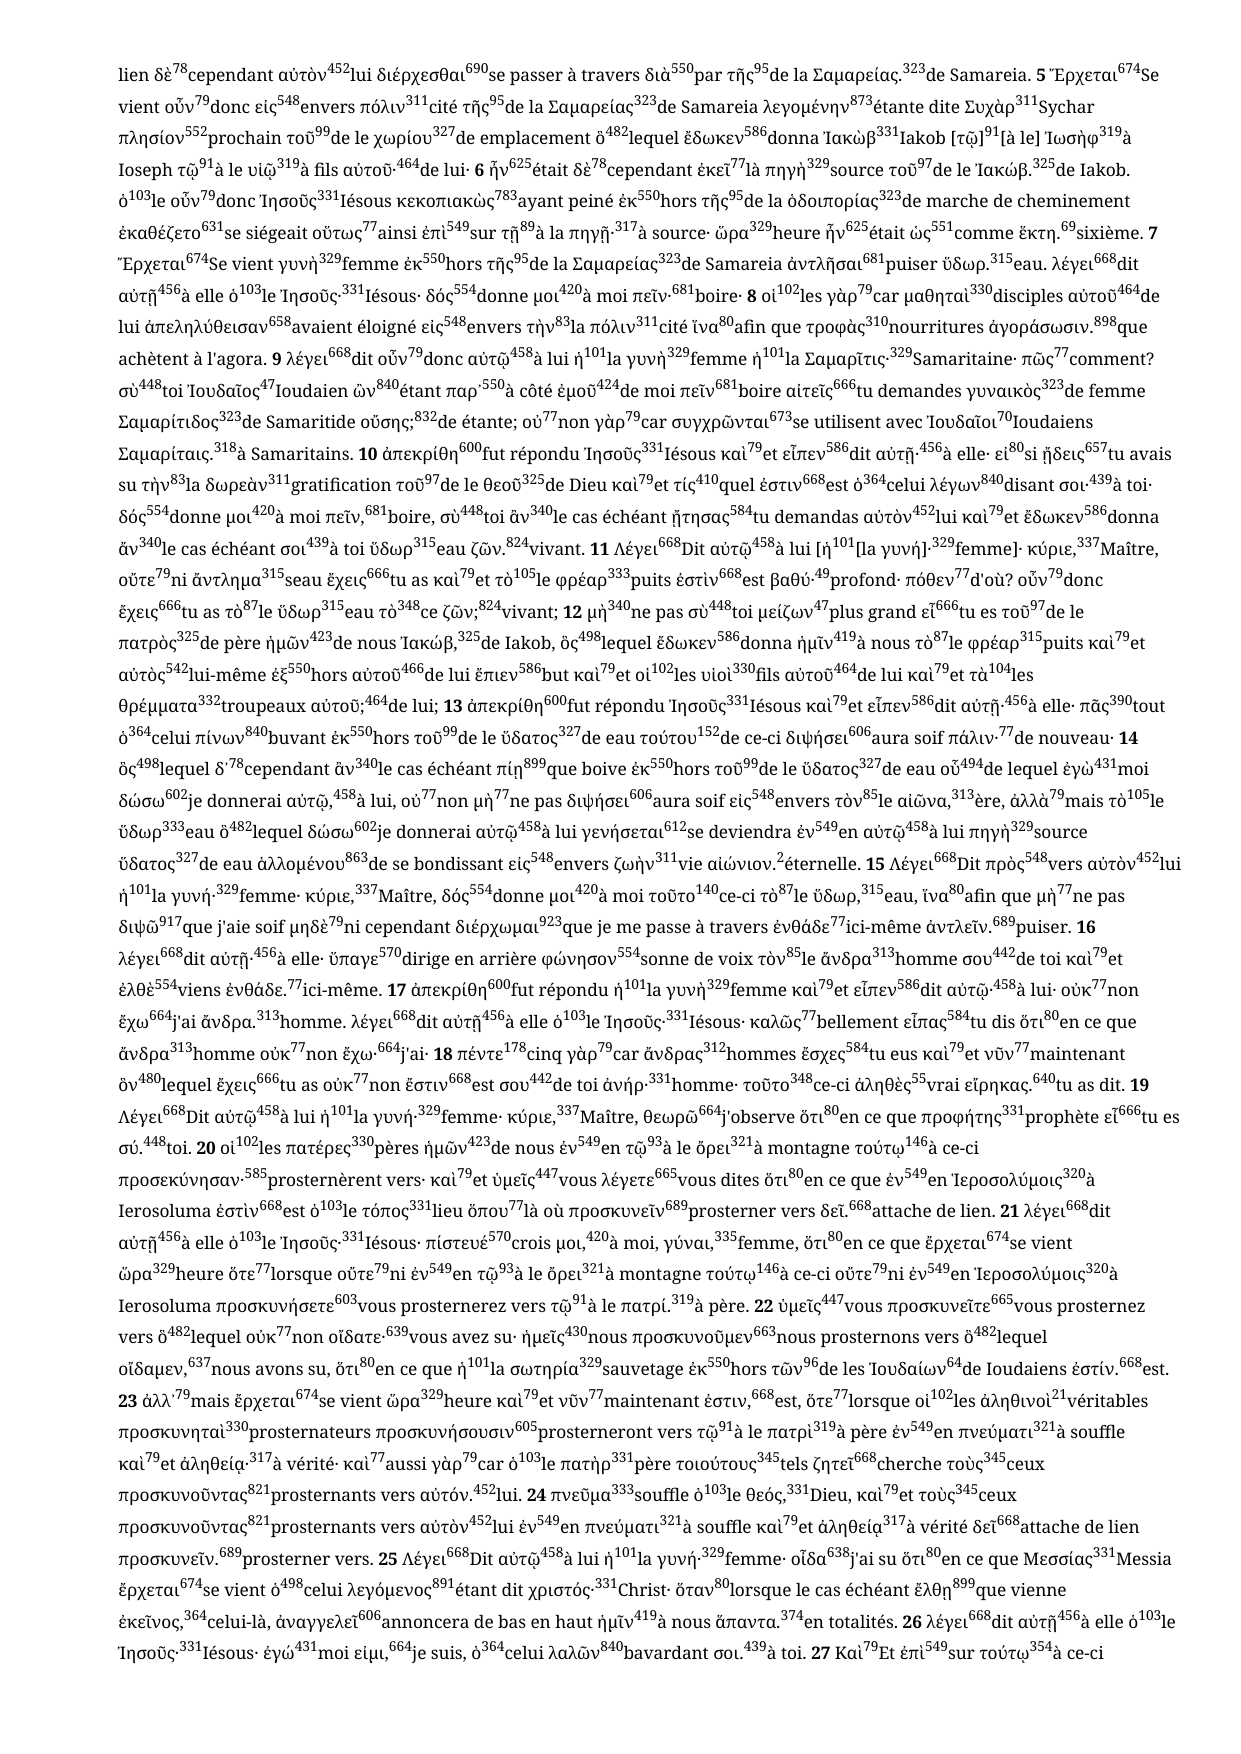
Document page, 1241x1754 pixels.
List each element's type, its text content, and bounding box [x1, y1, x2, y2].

text 1 Ὡς80Comme οὖν79donc ἔγνω586connut ὁ103le κύριος331Maître ὅτι80en ce que ἤκουσαν585écoutèrent οἱ102les Φαρισαῖοι330Pharisiens ὅτι80en ce que Ἰησοῦς331Iésous πλείονας3plus nombreusement μαθητὰς312disciples ποιεῖ668fait καὶ79et βαπτίζει668baptise ἢ79ou Ἰωάννης331Ioannes 2 –935– καίτοιγε79et néanmoins certes Ἰησοῦς331Iésous αὐτὸς542lui-même οὐκ77non ἐβάπτιζεν625baptisait ἀλλ᾽79mais οἱ102les μαθηταὶ330disciples αὐτοῦ464de lui –935– 3 ἀφῆκεν586abandonna τὴν83la Ἰουδαίαν311Ioudaia καὶ79et ἀπῆλθεν586éloigna πάλιν77de nouveau εἰς548envers τὴν83la Γαλιλαίαν.311Galilée. 4 Ἔδει625Attachait de lien δὲ78cependant αὐτὸν452lui διέρχεσθαι690se passer à travers διὰ550par τῆς95de la Σαμαρείας.323de Samareia. 5 Ἔρχεται674Se vient οὖν79donc εἰς548envers πόλιν311cité τῆς95de la Σαμαρείας323de Samareia λεγομένην873étante dite Συχὰρ311Sychar πλησίον552prochain τοῦ99de le χωρίου327de emplacement ὃ482lequel ἔδωκεν586donna Ἰακὼβ331Iakob [τῷ]91[à le] Ἰωσὴφ319à Ioseph τῷ91à le υἱῷ319à fils αὐτοῦ·464de lui· 6 ἦν625était δὲ78cependant ἐκεῖ77là πηγὴ329source τοῦ97de le Ἰακώβ.325de Iakob. ὁ103le οὖν79donc Ἰησοῦς331Iésous κεκοπιακὼς783ayant peiné ἐκ550hors τῆς95de la ὁδοιπορίας323de marche de cheminement ἐκαθέζετο631se siégeait οὕτως77ainsi ἐπὶ549sur τῇ89à la πηγῇ·317à source· ὥρα329heure ἦν625était ὡς551comme ἕκτη.69sixième. 7 Ἔρχεται674Se vient γυνὴ329femme ἐκ550hors τῆς95de la Σαμαρείας323de Samareia ἀντλῆσαι681puiser ὕδωρ.315eau. λέγει668dit αὐτῇ456à elle ὁ103le Ἰησοῦς·331Iésous· δός554donne μοι420à moi πεῖν·681boire· 8 οἱ102les γὰρ79car μαθηταὶ330disciples αὐτοῦ464de lui ἀπεληλύθεισαν658avaient éloigné εἰς548envers τὴν83la πόλιν311cité ἵνα80afin que τροφὰς310nourritures ἀγοράσωσιν.898que achètent à l'agora. 9 λέγει668dit οὖν79donc αὐτῷ458à lui ἡ101la γυνὴ329femme ἡ101la Σαμαρῖτις·329Samaritaine· πῶς77comment? σὺ448toi Ἰουδαῖος47Ioudaien ὢν840étant παρ᾽550à côté ἐμοῦ424de moi πεῖν681boire αἰτεῖς666tu demandes γυναικὸς323de femme Σαμαρίτιδος323de Samaritide οὔσης;832de étante; οὐ77non γὰρ79car συγχρῶνται673se utilisent avec Ἰουδαῖοι70Ioudaiens Σαμαρίταις.318à Samaritains. 10 ἀπεκρίθη600fut répondu Ἰησοῦς331Iésous καὶ79et εἶπεν586dit αὐτῇ·456à elle· εἰ80si ᾔδεις657tu avais su τὴν83la δωρεὰν311gratification τοῦ97de le θεοῦ325de Dieu καὶ79et τίς410quel ἐστιν668est ὁ364celui λέγων840disant σοι·439à toi· δός554donne μοι420à moi πεῖν,681boire, σὺ448toi ἂν340le cas échéant ᾔτησας584tu demandas αὐτὸν452lui καὶ79et ἔδωκεν586donna ἄν340le cas échéant σοι439à toi ὕδωρ315eau ζῶν.824vivant. 11 Λέγει668Dit αὐτῷ458à lui [ἡ101[la γυνή]·329femme]· κύριε,337Maître, οὔτε79ni ἄντλημα315seau ἔχεις666tu as καὶ79et τὸ105le φρέαρ333puits ἐστὶν668est βαθύ·49profond· πόθεν77d'où? οὖν79donc ἔχεις666tu as τὸ87le ὕδωρ315eau τὸ348ce ζῶν;824vivant; 12 μὴ340ne pas σὺ448toi μείζων47plus grand εἶ666tu es τοῦ97de le πατρὸς325de père ἡμῶν423de nous Ἰακώβ,325de Iakob, ὃς498lequel ἔδωκεν586donna ἡμῖν419à nous τὸ87le φρέαρ315puits καὶ79et αὐτὸς542lui-même ἐξ550hors αὐτοῦ466de lui ἔπιεν586but καὶ79et οἱ102les υἱοὶ330fils αὐτοῦ464de lui καὶ79et τὰ104les θρέμματα332troupeaux αὐτοῦ;464de lui; 13 ἀπεκρίθη600fut répondu Ἰησοῦς331Iésous καὶ79et εἶπεν586dit αὐτῇ·456à elle· πᾶς390tout ὁ364celui πίνων840buvant ἐκ550hors τοῦ99de le ὕδατος327de eau τούτου152de ce-ci διψήσει606aura soif πάλιν·77de nouveau· 14 ὃς498lequel δ᾽78cependant ἂν340le cas échéant πίῃ899que boive ἐκ550hors τοῦ99de le ὕδατος327de eau οὗ494de lequel ἐγὼ431moi δώσω602je donnerai αὐτῷ,458à lui, οὐ77non μὴ77ne pas διψήσει606aura soif εἰς548envers τὸν85le αἰῶνα,313ère, ἀλλὰ79mais τὸ105le ὕδωρ333eau ὃ482lequel δώσω602je donnerai αὐτῷ458à lui γενήσεται612se deviendra ἐν549en αὐτῷ458à lui πηγὴ329source ὕδατος327de eau ἁλλομένου863de se bondissant εἰς548envers ζωὴν311vie αἰώνιον.2éternelle. 15 Λέγει668Dit πρὸς548vers αὐτὸν452lui ἡ101la γυνή·329femme· κύριε,337Maître, δός554donne μοι420à moi τοῦτο140ce-ci τὸ87le ὕδωρ,315eau, ἵνα80afin que μὴ77ne pas διψῶ917que j'aie soif μηδὲ79ni cependant διέρχωμαι923que je me passe à travers ἐνθάδε77ici-même ἀντλεῖν.689puiser. 16 λέγει668dit αὐτῇ·456à elle· ὕπαγε570dirige en arrière φώνησον554sonne de voix τὸν85le ἄνδρα313homme σου442de toi καὶ79et ἐλθὲ554viens ἐνθάδε.77ici-même. 17 ἀπεκρίθη600fut répondu ἡ101la γυνὴ329femme καὶ79et εἶπεν586dit αὐτῷ·458à lui· οὐκ77non ἔχω664j'ai ἄνδρα.313homme. λέγει668dit αὐτῇ456à elle ὁ103le Ἰησοῦς·331Iésous· καλῶς77bellement εἶπας584tu dis ὅτι80en ce que ἄνδρα313homme οὐκ77non ἔχω·664j'ai· 18 πέντε178cinq γὰρ79car ἄνδρας312hommes ἔσχες584tu eus καὶ79et νῦν77maintenant ὃν480lequel ἔχεις666tu as οὐκ77non ἔστιν668est σου442de toi ἀνήρ·331homme· τοῦτο348ce-ci ἀληθὲς55vrai εἴρηκας.640tu as dit. 19 Λέγει668Dit αὐτῷ458à lui ἡ101la γυνή·329femme· κύριε,337Maître, θεωρῶ664j'observe ὅτι80en ce que προφήτης331prophète εἶ666tu es σύ.448toi. 20 οἱ102les πατέρες330pères ἡμῶν423de nous ἐν549en τῷ93à le ὄρει321à montagne τούτῳ146à ce-ci προσεκύνησαν·585prosternèrent vers· καὶ79et ὑμεῖς447vous λέγετε665vous dites ὅτι80en ce que ἐν549en Ἱεροσολύμοις320à Ierosoluma ἐστὶν668est ὁ103le τόπος331lieu ὅπου77là où προσκυνεῖν689prosterner vers δεῖ.668attache de lien. 21 λέγει668dit αὐτῇ456à elle ὁ103le Ἰησοῦς·331Iésous· πίστευέ570crois μοι,420à moi, γύναι,335femme, ὅτι80en ce que ἔρχεται674se vient ὥρα329heure ὅτε77lorsque οὔτε79ni ἐν549en τῷ93à le ὄρει321à montagne τούτῳ146à ce-ci οὔτε79ni ἐν549en Ἱεροσολύμοις320à Ierosoluma προσκυνήσετε603vous prosternerez vers τῷ91à le πατρί.319à père. 22 ὑμεῖς447vous προσκυνεῖτε665vous prosternez vers ὃ482lequel οὐκ77non οἴδατε·639vous avez su· ἡμεῖς430nous προσκυνοῦμεν663nous prosternons vers ὃ482lequel οἴδαμεν,637nous avons su, ὅτι80en ce que ἡ101la σωτηρία329sauvetage ἐκ550hors τῶν96de les Ἰουδαίων64de Ioudaiens ἐστίν.668est. 23 ἀλλ᾽79mais ἔρχεται674se vient ὥρα329heure καὶ79et νῦν77maintenant ἐστιν,668est, ὅτε77lorsque οἱ102les ἀληθινοὶ21véritables προσκυνηταὶ330prosternateurs προσκυνήσουσιν605prosterneront vers τῷ91à le πατρὶ319à père ἐν549en πνεύματι321à souffle καὶ79et ἀληθείᾳ·317à vérité· καὶ77aussi γὰρ79car ὁ103le πατὴρ331père τοιούτους345tels ζητεῖ668cherche τοὺς345ceux προσκυνοῦντας821prosternants vers αὐτόν.452lui. 24 πνεῦμα333souffle ὁ103le θεός,331Dieu, καὶ79et τοὺς345ceux προσκυνοῦντας821prosternants vers αὐτὸν452lui ἐν549en πνεύματι321à souffle καὶ79et ἀληθείᾳ317à vérité δεῖ668attache de lien προσκυνεῖν.689prosterner vers. 25 Λέγει668Dit αὐτῷ458à lui ἡ101la γυνή·329femme· οἶδα638j'ai su ὅτι80en ce que Μεσσίας331Messia ἔρχεται674se vient ὁ498celui λεγόμενος891étant dit χριστός·331Christ· ὅταν80lorsque le cas échéant ἔλθῃ899que vienne ἐκεῖνος,364celui-là, ἀναγγελεῖ606annoncera de bas en haut ἡμῖν419à nous ἅπαντα.374en totalités. 26 λέγει668dit αὐτῇ456à elle ὁ103le Ἰησοῦς·331Iésous· ἐγώ431moi εἰμι,664je suis, ὁ364celui λαλῶν840bavardant σοι.439à toi. 27 Καὶ79Et ἐπὶ549sur τούτῳ354à ce-ci ἦλθαν585vinrent οἱ102les μαθηταὶ330disciples αὐτοῦ464de lui καὶ79et ἐθαύμαζον624étonnaient ὅτι80en ce que μετὰ550avec γυναικὸς323de femme ἐλάλει·625bavardait· οὐδεὶς390aucun μέντοι79néanmoins εἶπεν·586dit· τί399quel ζητεῖς666tu cherches ἢ79ou τί399quel λαλεῖς666tu bavardes μετ᾽550avec αὐτῆς;462de elle; 28 ἀφῆκεν586abandonna οὖν79donc τὴν83la ὑδρίαν311vase hydrie αὐτῆς462de elle ἡ101la γυνὴ329femme καὶ79et ἀπῆλθεν586éloigna εἰς548envers τὴν83la πόλιν311cité καὶ79et λέγει668dit τοῖς90à les ἀνθρώποις·318à êtres humains· 29 δεῦτε305venez ici ἴδετε553voyez ἄνθρωπον313être humain ὃς498lequel εἶπέν586dit μοι420à moi πάντα374tous ὅσα481autant lesquels ἐποίησα,582je fis, μήτι340ne serait-ce que οὗτός364celui-ci ἐστιν668est ὁ103le χριστός;331Christ; 30 ἐξῆλθον585sortirent ἐκ550hors τῆς95de la πόλεως323de cité καὶ79et ἤρχοντο630se venaient πρὸς548vers αὐτόν.452lui. 31 Ἐν549En τῷ354à ce μεταξὺ77entre ἠρώτων624sollicitaient αὐτὸν452lui οἱ102les μαθηταὶ330disciples λέγοντες·839disants· ῥαββί,337rabbi, φάγε.554mange. 32 ὁ469celui δὲ78cependant εἶπεν586dit αὐτοῖς·457à eux· ἐγὼ431moi βρῶσιν311consommation ἔχω664j'ai φαγεῖν681manger ἣν478laquelle ὑμεῖς447vous οὐκ77non οἴδατε.639vous avez su. 33 ἔλεγον624disaient οὖν79donc οἱ102les μαθηταὶ330disciples πρὸς548vers ἀλλήλους·501les uns les autres· μή340ne pas τις390un quelconque ἤνεγκεν586porta αὐτῷ458à lui φαγεῖν;681manger; 34 λέγει668dit αὐτοῖς457à eux ὁ103le Ἰησοῦς·331Iésous· ἐμὸν233mien βρῶμά333aliment ἐστιν668est ἵνα80afin que ποιήσω895que je fasse τὸ87le θέλημα315volonté τοῦ358de celui πέμψαντός716de ayant mandé με417moi καὶ79et τελειώσω895que je perfectionne αὐτοῦ464de lui τὸ87le ἔργον.315travail. 35 οὐχ340non ὑμεῖς447vous λέγετε665vous dites ὅτι80en ce que ἔτι77encore τετράμηνός71de quatre mois ἐστιν668est καὶ79et ὁ103le θερισμὸς331moisson ἔρχεται;674se vient; ἰδοὺ306voici λέγω664je dis ὑμῖν,438à vous, ἐπάρατε553surélevez τοὺς84les ὀφθαλμοὺς312yeux ὑμῶν441de vous καὶ79et θεάσασθε557que vous vous contemplez τὰς82les χώρας310régions ὅτι80en ce que λευκαί44blanches εἰσιν667sont πρὸς548vers θερισμόν.313moisson. ἤδη77déjà 36 ὁ364celui θερίζων840moissonnant μισθὸν313salaire λαμβάνει668prend καὶ79et συνάγει668mène ensemble καρπὸν313fruit εἰς548envers ζωὴν311vie αἰώνιον,2éternelle, ἵνα80afin que ὁ364celui σπείρων840semant ὁμοῦ77au même lieu χαίρῃ921que soit de joie καὶ79et ὁ364celui θερίζων.840moissonnant. 37 ἐν549en γὰρ79car τούτῳ354à ce-ci ὁ103le λόγος331discours ἐστὶν668est ἀληθινὸς47véritable ὅτι80en ce que ἄλλος390autre ἐστὶν668est ὁ364celui σπείρων840semant καὶ79et ἄλλος390autre ὁ364celui θερίζων.840moissonnant. 38 ἐγὼ431moi ἀπέστειλα582j'envoyai ὑμᾶς436vous θερίζειν689moissonner ὃ482lequel οὐχ77non ὑμεῖς447vous κεκοπιάκατε·639vous avez peiné· ἄλλοι389autres κεκοπιάκασιν641ont peiné καὶ79et ὑμεῖς447vous εἰς548envers τὸν85le κόπον313frappement αὐτῶν463de eux εἰσεληλύθατε.639vous avez venus à l'intérieur. 39 Ἐκ550Hors δὲ78cependant τῆς95de la πόλεως323de cité ἐκείνης148de celle-là πολλοὶ389nombreux ἐπίστευσαν585crurent εἰς548envers αὐτὸν452lui τῶν96de les Σαμαριτῶν324de Samaritains διὰ548par le fait de τὸν85le λόγον313discours τῆς95de la γυναικὸς323de femme μαρτυρούσης832de témoignante ὅτι80en ce que εἶπέν586dit μοι420à moi πάντα374tous ἃ481lesquels ἐποίησα.582je fis. 40 ὡς80comme οὖν79donc ἦλθον585vinrent πρὸς548vers αὐτὸν452lui οἱ102les Σαμαρῖται,330Samaritains, ἠρώτων624sollicitaient αὐτὸν452lui μεῖναι681rester παρ᾽549à côté αὐτοῖς·457à eux· καὶ79et ἔμεινεν586resta ἐκεῖ77là δύο176deux ἡμέρας.310journées. 41 καὶ79et πολλῷ378à nombreux πλείους70plus nombreusement ἐπίστευσαν585crurent διὰ548par le fait de τὸν85le λόγον313discours αὐτοῦ,464de lui, 42 τῇ89à la τε79en outre γυναικὶ317à femme ἔλεγον624disaient ὅτι80en ce que οὐκέτι77non plus διὰ548par le fait de τὴν83la σὴν234tienne λαλιὰν311bavardage πιστεύομεν,663nous croyons, αὐτοὶ512nous-mêmes γὰρ79car ἀκηκόαμεν637nous avons écouté καὶ79et οἴδαμεν637nous avons su ὅτι80en ce que οὗτός364celui-ci ἐστιν668est ἀληθῶς77vraiment ὁ103le σωτὴρ331sauveur τοῦ97de le κόσμου.325de monde. 43 Μετὰ548Après δὲ78cependant τὰς82les δύο176deux ἡμέρας310journées ἐξῆλθεν586sortit ἐκεῖθεν77de là εἰς548envers τὴν83la Γαλιλαίαν·311Galilée· 44 αὐτὸς542lui-même γὰρ79car Ἰησοῦς331Iésous ἐμαρτύρησεν586témoigna ὅτι80en ce que προφήτης331prophète ἐν549en τῇ249à la ἰδίᾳ119à en propre πατρίδι317à patrie τιμὴν311valeur οὐκ77non ἔχει.668a. 45 ὅτε80lorsque οὖν79donc ἦλθεν586vint εἰς548envers τὴν83la Γαλιλαίαν,311Galilée, ἐδέξαντο591se acceptèrent αὐτὸν452lui οἱ102les Γαλιλαῖοι70Galiléens πάντα374tous ἑωρακότες782ayants vus ὅσα481autant lesquels ἐποίησεν586fit ἐν549en Ἱεροσολύμοις320à Ierosoluma ἐν549en τῇ89à la ἑορτῇ,317à fête, καὶ77aussi αὐτοὶ468eux γὰρ79car ἦλθον585vinrent εἰς548envers τὴν83la ἑορτήν.311fête. 46 Ἦλθεν586Vint οὖν79donc πάλιν77de nouveau εἰς548envers τὴν83la Κανὰ311Kana τῆς95de la Γαλιλαίας,323de Galilée, ὅπου77là où ἐποίησεν586fit τὸ87le ὕδωρ315eau οἶνον.313vin. Καὶ79Et ἦν625était τις287un quelconque βασιλικὸς71royalique οὗ492de lequel ὁ103le υἱὸς331fils ἠσθένει625était infirme ἐν549en Καφαρναούμ.317à Kapharnaoum. 47 οὗτος364celui-ci ἀκούσας721ayant écouté ὅτι80en ce que Ἰησοῦς331Iésous ἥκει668surgit ἐκ550hors τῆς95de la Ἰουδαίας323de Ioudaia εἰς548envers τὴν83la Γαλιλαίαν311Galilée ἀπῆλθεν586éloigna πρὸς548vers αὐτὸν452lui καὶ79et ἠρώτα625sollicitait ἵνα80afin que καταβῇ899que descende καὶ79et ἰάσηται905que se guérisse αὐτοῦ464de lui τὸν85le υἱόν,313fils, ἤμελλεν625imminait γὰρ79car ἀποθνῄσκειν.689mourir loin. 48 εἶπεν586dit οὖν79donc ὁ103le Ἰησοῦς331Iésous πρὸς548vers αὐτόν·452lui· ἐὰν80si le cas échéant μὴ77ne pas σημεῖα314signes καὶ79et τέρατα314prodiges ἴδητε,896que vous voyiez, οὐ77non μὴ77ne pas πιστεύσητε.896que vous croyiez. 49 λέγει668dit πρὸς548vers αὐτὸν452lui ὁ103le βασιλικός·71royalique· κύριε,337Maître, κατάβηθι554descends πρὶν80avant ἀποθανεῖν681mourir loin τὸ87le παιδίον315jeune enfant μου.424de moi. 50 λέγει668dit αὐτῷ458à lui ὁ103le Ἰησοῦς·331Iésous· πορεύου,574te va, ὁ103le υἱός331fils σου442de toi ζῇ.668vit. Ἐπίστευσεν586Crut ὁ103le ἄνθρωπος331être humain τῷ91à le λόγῳ319à discours ὃν480lequel εἶπεν586dit αὐτῷ458à lui ὁ103le Ἰησοῦς331Iésous καὶ79et ἐπορεύετο.631se allait. 51 ἤδη77déjà δὲ78cependant αὐτοῦ464de lui καταβαίνοντος834de descendant οἱ102les δοῦλοι330mâles esclaves αὐτοῦ464de lui ὑπήντησαν585vinrent à la rencontre αὐτῷ458à lui καὶ79et ἀπήγγειλαν585rapportèrent annonce λέγοντες839disants ὅτι80en ce que ὁ103le παῖς331jeune servant αὐτοῦ464de lui ζῇ.668vit. 52 ἐπύθετο592se enquit οὖν79donc τὴν83la ὥραν311heure παρ᾽550à côté αὐτῶν463de eux ἐν549en ᾗ484à laquelle κομψότερον77plus portement ἔσχεν·586eut· εἶπαν585dirent οὖν79donc αὐτῷ458à lui ὅτι80en ce que ἐχθὲς77hier ὥραν311heure ἑβδόμην201septième ἀφῆκεν586abandonna αὐτὸν452lui ὁ103le πυρετός.331fièvre. 53 ἔγνω586connut οὖν79donc ὁ103le πατὴρ331père ὅτι80en ce que [ἐν]549[en] ἐκείνῃ142à celle-là τῇ89à la ὥρᾳ317à heure ἐν549en ᾗ484à laquelle εἶπεν586dit αὐτῷ458à lui ὁ103le Ἰησοῦς·331Iésous· ὁ103le υἱός331fils σου442de toi ζῇ,668vit, καὶ79et ἐπίστευσεν586crut αὐτὸς542lui-même καὶ79et ἡ101la οἰκία329maison d'habitation αὐτοῦ464de lui ὅλη.388toute entière. 54 Τοῦτο348Ce-ci [δὲ]78[cependant] πάλιν77de nouveau δεύτερον204deuxième σημεῖον315signe ἐποίησεν586fit ὁ103le Ἰησοῦς331Iésous ἐλθὼν721ayant venu ἐκ550hors τῆς95de la Ἰουδαίας323de Ioudaia εἰς548envers τὴν83la Γαλιλαίαν.311Galilée. [118, 59, 1181, 1665]
